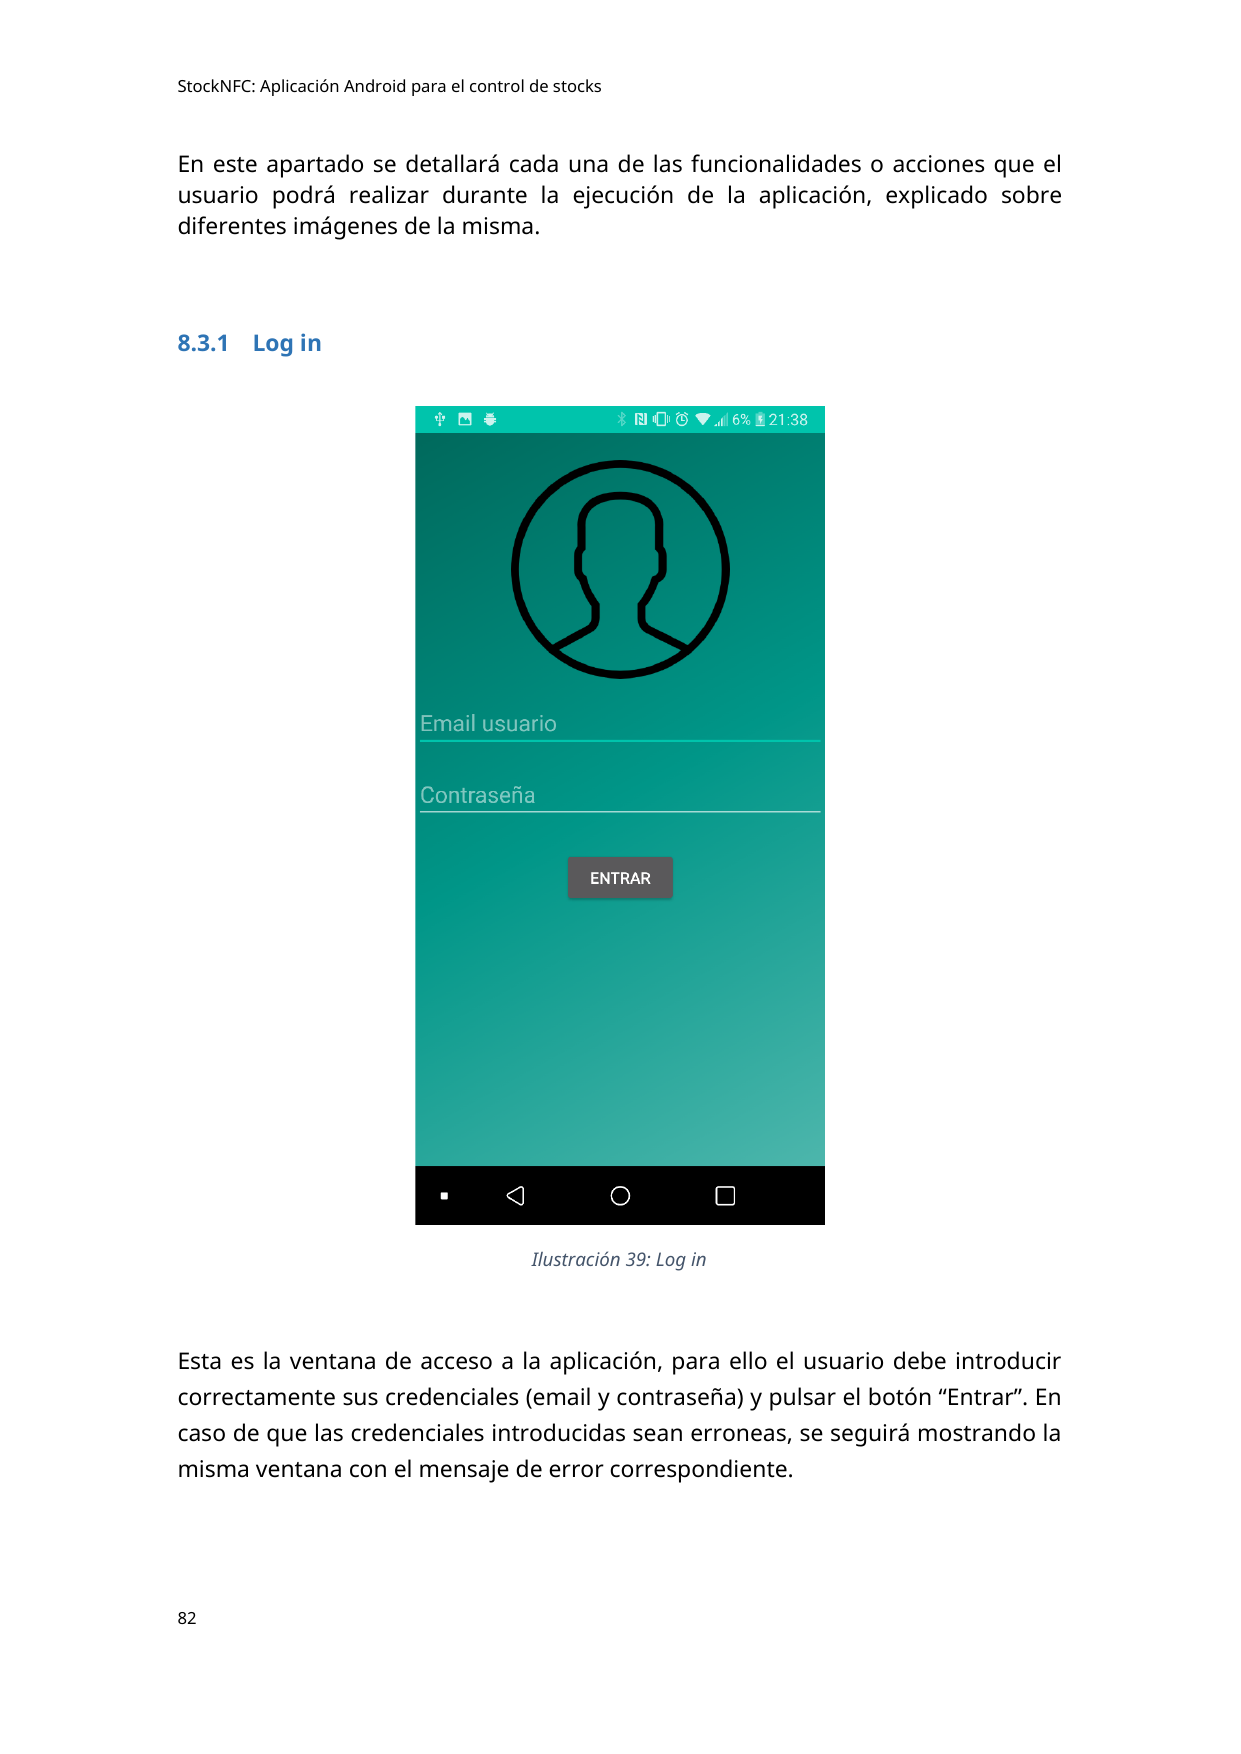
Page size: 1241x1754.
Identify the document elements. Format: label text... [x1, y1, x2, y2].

text Ilustración 39: Log in [177, 1246, 1063, 1272]
text Esta es la ventana de acceso a la aplicación, para ello el usuario debe introducir correctamente sus credenciales (email y contraseña) y pulsar el botón “Entrar”. En caso de que las credenciales introducidas sean erroneas, se seguirá mostrando la misma ventana con el mensaje de error correspondiente. [177, 1345, 1063, 1484]
subtitle Log in [177, 327, 1063, 358]
text En este apartado se detallará cada una de las funcionalidades o acciones que el usuario podrá realizar durante la ejecución de la aplicación, explicado sobre diferentes imágenes de la misma. [177, 148, 1063, 241]
